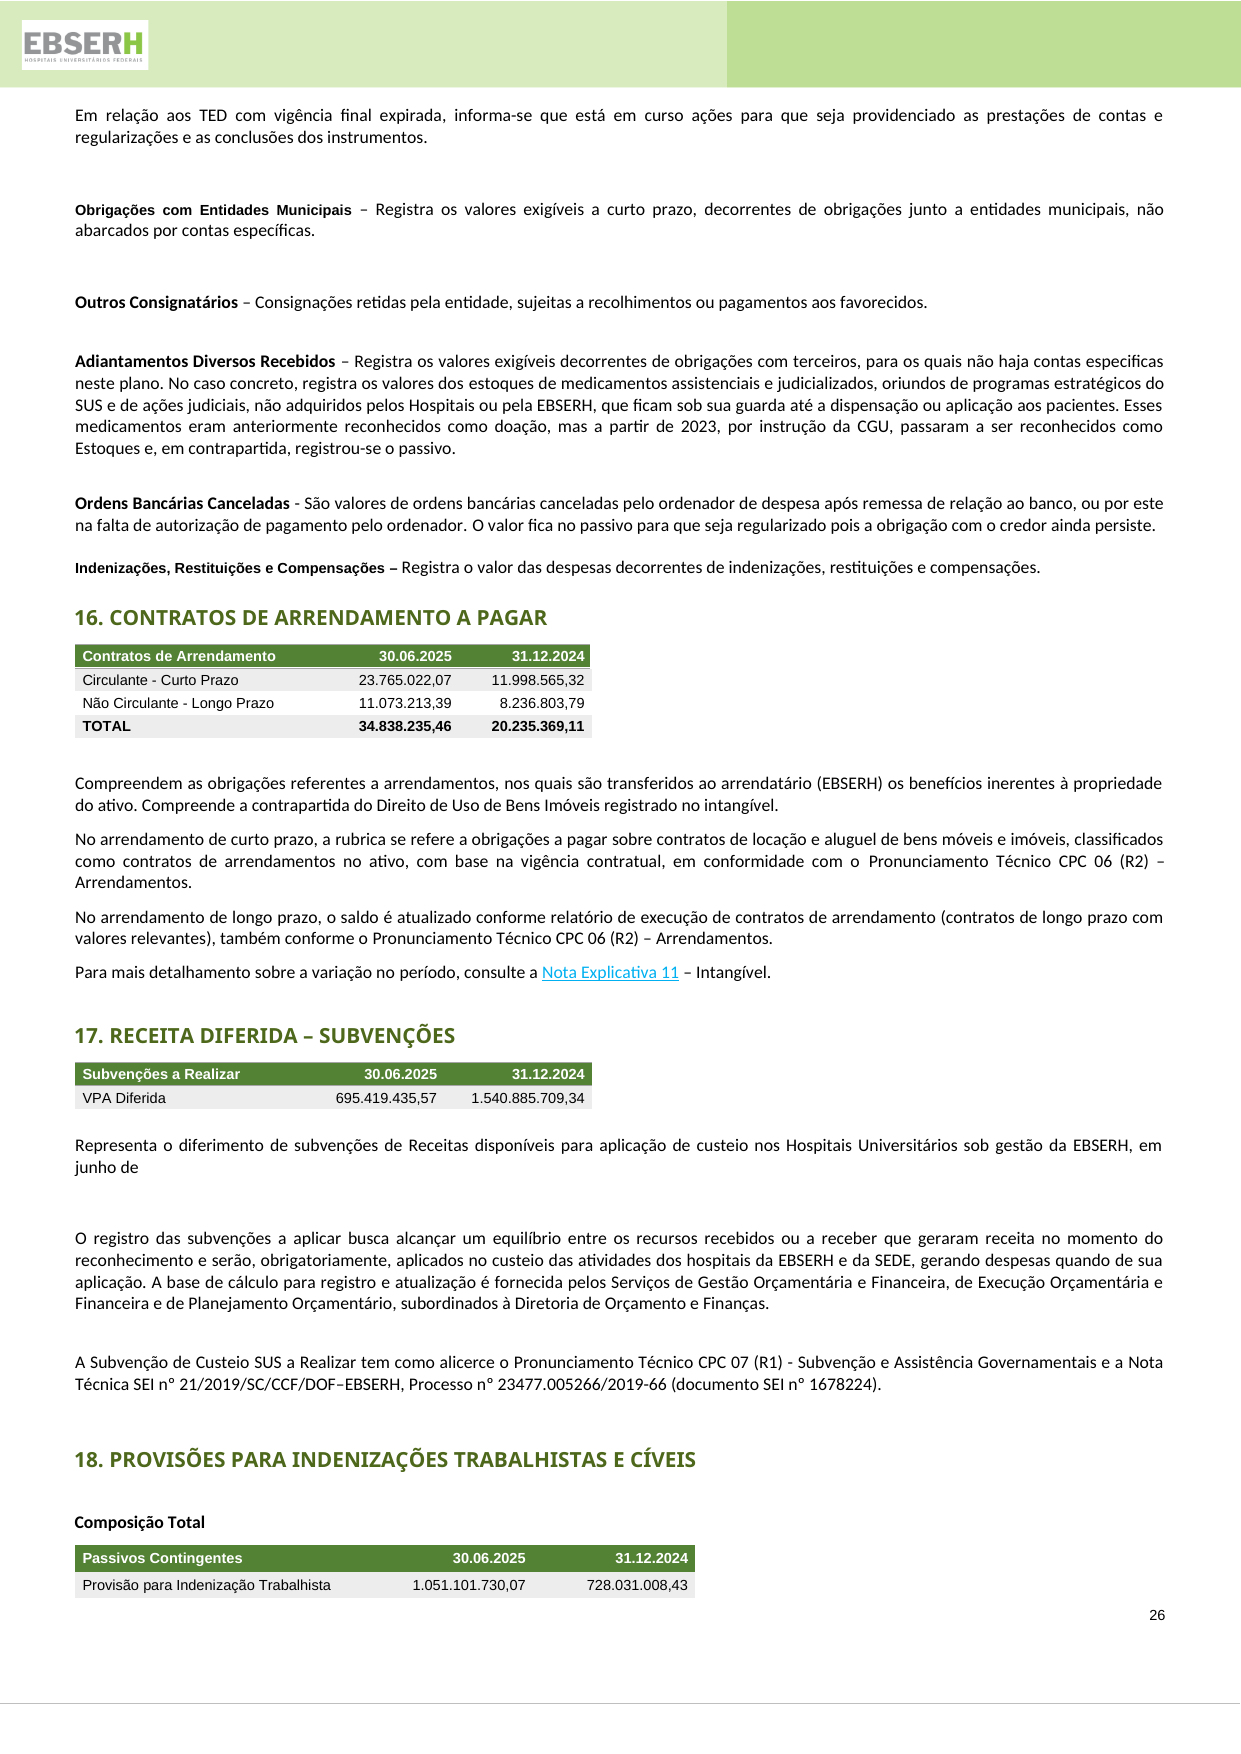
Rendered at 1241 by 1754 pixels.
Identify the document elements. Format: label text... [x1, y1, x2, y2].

text A Subvenção de Custeio SUS a Realizar tem como alicerce o Pronunciamento Técnico CPC 07 (R1) - Subvenção e Assistência Governamentais e a Nota Técnica SEI nº 21/2019/SC/CCF/DOF–EBSERH, Processo nº 23477.005266/2019-66 (documento SEI nº 1678224). [75, 1352, 1165, 1395]
table_cell Não Circulante - Longo Prazo [75, 691, 297, 715]
table_cell 34.838.235,46 [297, 715, 459, 738]
table_cell 23.765.022,07 [297, 669, 459, 691]
text No arrendamento de curto prazo, a rubrica se refere a obrigações a pagar sobre contratos de locação e aluguel de bens móveis e imóveis, classificados como contratos de arrendamentos no ativo, com base na vigência contratual, em conformidade com o Pronunciamento Técnico CPC 06 (R2) – Arrendamentos. [75, 828, 1165, 893]
table_cell TOTAL [75, 715, 297, 738]
table_cell VPA Diferida [75, 1086, 267, 1109]
table_header 31.12.2024 [533, 1545, 695, 1572]
table_cell 695.419.435,57 [267, 1086, 444, 1109]
table_header Passivos Contingentes [75, 1545, 374, 1572]
table_cell Circulante - Curto Prazo [75, 669, 297, 691]
list Em relação aos TED com vigência final expirada, informa-se que está em curso ações para que seja providenciado as prestações de contas e regularizações e as conclusões dos instrumentos. [75, 104, 1165, 148]
text Indenizações, Restituições e Compensações – Registra o valor das despesas decorrentes de indenizações, restituições e compensações. [75, 556, 1165, 578]
text O registro das subvenções a aplicar busca alcançar um equilíbrio entre os recursos recebidos ou a receber que geraram receita no momento do reconhecimento e serão, obrigatoriamente, aplicados no custeio das atividades dos hospitais da EBSERH e da SEDE, gerando despesas quando de sua aplicação. A base de cálculo para registro e atualização é fornecida pelos Serviços de Gestão Orçamentária e Financeira, de Execução Orçamentária e Financeira e de Planejamento Orçamentário, subordinados à Diretoria de Orçamento e Finanças. [75, 1227, 1165, 1314]
table_cell 20.235.369,11 [459, 715, 592, 738]
text No arrendamento de longo prazo, o saldo é atualizado conforme relatório de execução de contratos de arrendamento (contratos de longo prazo com valores relevantes), também conforme o Pronunciamento Técnico CPC 06 (R2) – Arrendamentos. [75, 906, 1165, 949]
list Adiantamentos Diversos Recebidos – Registra os valores exigíveis decorrentes de obrigações com terceiros, para os quais não haja contas especificas neste plano. No caso concreto, registra os valores dos estoques de medicamentos assistenciais e judicializados, oriundos de programas estratégicos do SUS e de ações judiciais, não adquiridos pelos Hospitais ou pela EBSERH, que ficam sob sua guarda até a dispensação ou aplicação aos pacientes. Esses medicamentos eram anteriormente reconhecidos como doação, mas a partir de 2023, por instrução da CGU, passaram a ser reconhecidos como Estoques e, em contrapartida, registrou-se o passivo. [75, 350, 1165, 459]
list CONTRATOS DE ARRENDAMENTO A PAGAR [74, 603, 1165, 631]
table_cell 11.073.213,39 [297, 691, 459, 715]
list PROVISÕES PARA INDENIZAÇÕES TRABALHISTAS E CÍVEIS [74, 1445, 1165, 1473]
table_header 30.06.2025 [297, 645, 459, 667]
text Representa o diferimento de subvenções de Receitas disponíveis para aplicação de custeio nos Hospitais Universitários sob gestão da EBSERH, em junho de [75, 1134, 1165, 1177]
table_header Subvenções a Realizar [75, 1063, 267, 1085]
table_cell 1.051.101.730,07 [374, 1572, 533, 1598]
table_header 30.06.2025 [267, 1063, 444, 1085]
text Compreendem as obrigações referentes a arrendamentos, nos quais são transferidos ao arrendatário (EBSERH) os benefícios inerentes à propriedade do ativo. Compreende a contrapartida do Direito de Uso de Bens Imóveis registrado no intangível. [75, 772, 1165, 816]
table_header 31.12.2024 [444, 1063, 592, 1085]
table_cell 8.236.803,79 [459, 691, 592, 715]
text Composição Total [74, 1511, 1149, 1532]
table_cell 11.998.565,32 [459, 669, 592, 691]
list Outros Consignatários – Consignações retidas pela entidade, sujeitas a recolhimentos ou pagamentos aos favorecidos. [75, 291, 1165, 313]
table_cell Provisão para Indenização Trabalhista [75, 1572, 374, 1598]
table_cell 728.031.008,43 [533, 1572, 695, 1598]
table_header 30.06.2025 [374, 1545, 533, 1572]
list Obrigações com Entidades Municipais – Registra os valores exigíveis a curto prazo, decorrentes de obrigações junto a entidades municipais, não abarcados por contas específicas. [75, 198, 1165, 241]
table_cell 1.540.885.709,34 [444, 1086, 592, 1109]
text Para mais detalhamento sobre a variação no período, consulte a Nota Explicativa 11 – Intangível. [75, 962, 1165, 983]
table_header Contratos de Arrendamento [75, 645, 297, 667]
list RECEITA DIFERIDA – SUBVENÇÕES [74, 1021, 1165, 1049]
table_header 31.12.2024 [459, 645, 590, 667]
text Ordens Bancárias Canceladas - São valores de ordens bancárias canceladas pelo ordenador de despesa após remessa de relação ao banco, ou por este na falta de autorização de pagamento pelo ordenador. O valor fica no passivo para que seja regularizado pois a obrigação com o credor ainda persiste. [75, 492, 1165, 535]
